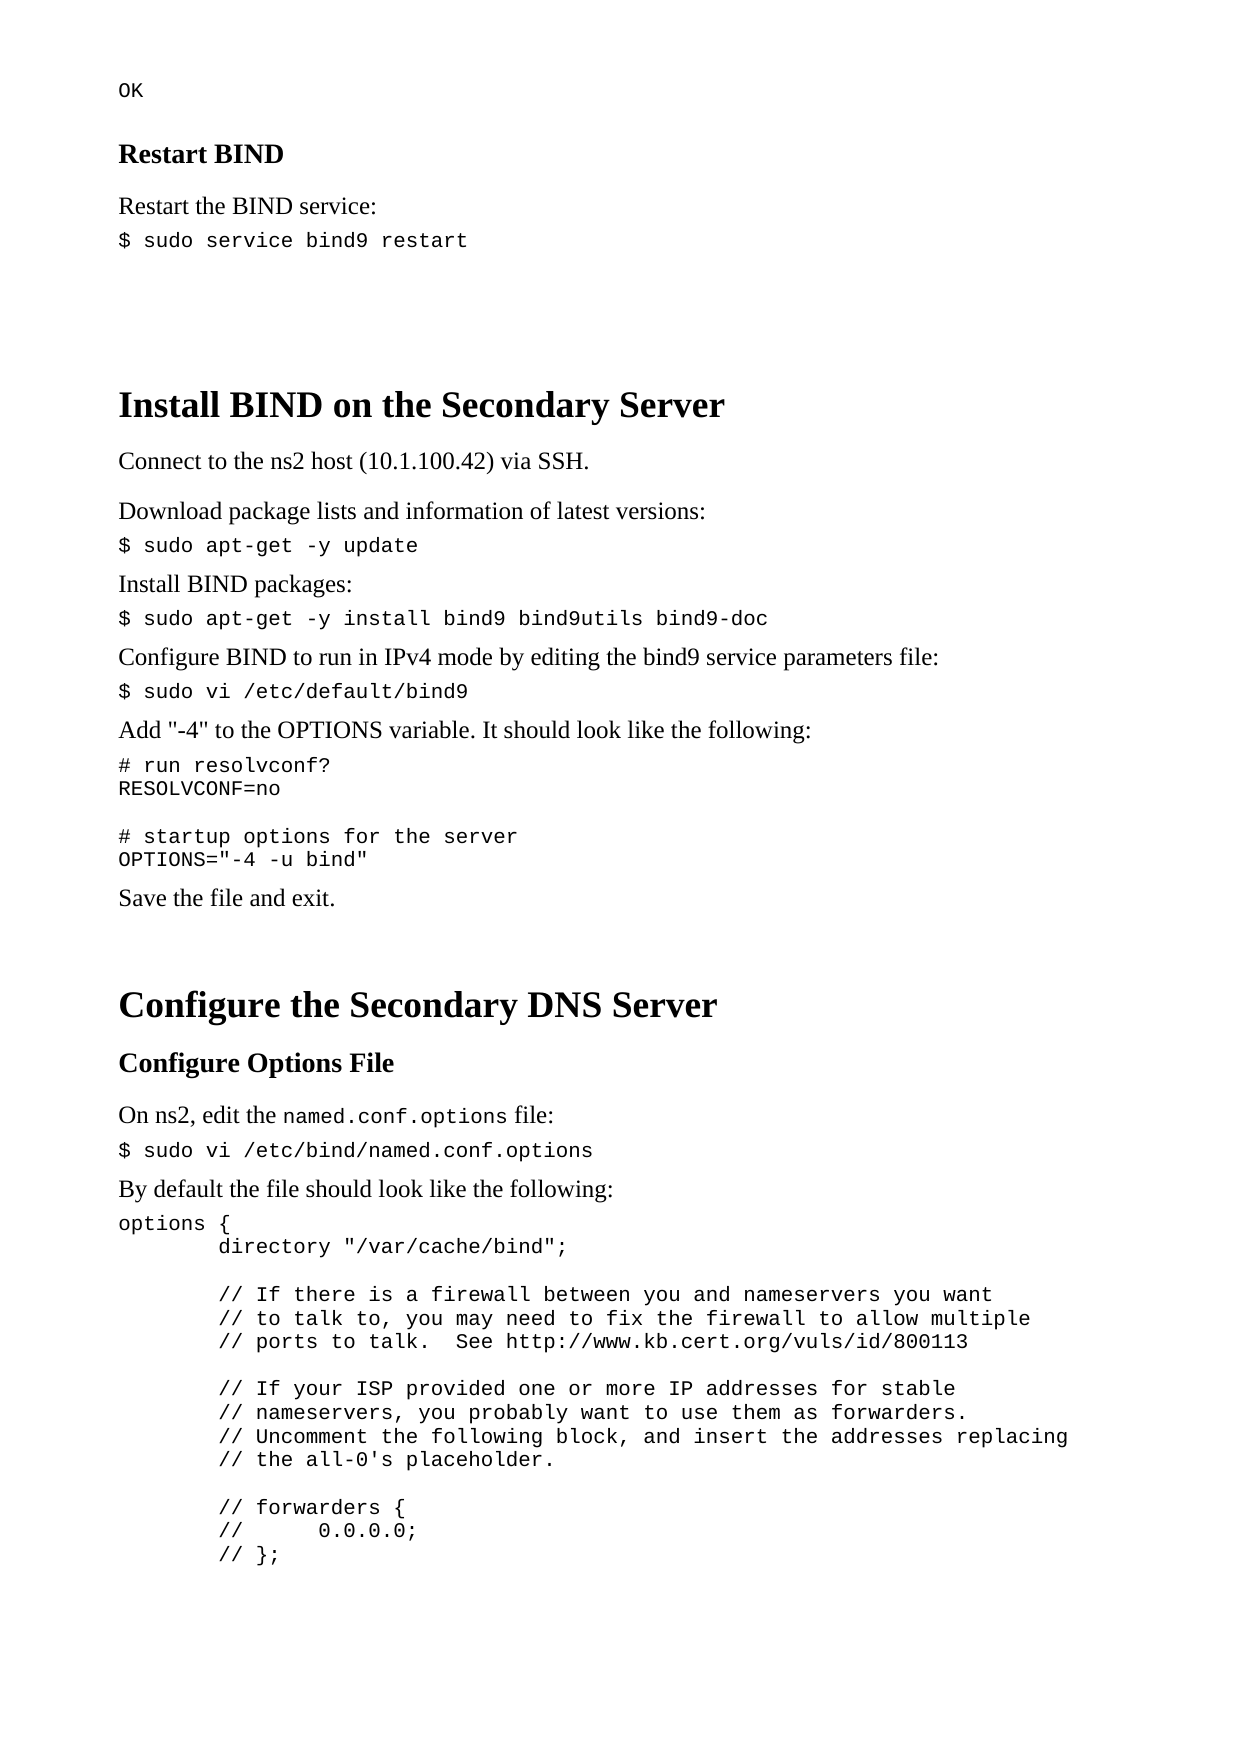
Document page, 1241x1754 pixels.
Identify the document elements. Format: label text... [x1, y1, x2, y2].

text # run resolvconf? [118, 755, 1122, 778]
text Download package lists and information of latest versions: [118, 496, 1122, 524]
text // If there is a firewall between you and nameservers you want [118, 1284, 1122, 1307]
text directory "/var/cache/bind"; [118, 1237, 1122, 1260]
text Save the file and exit. [118, 883, 1122, 912]
text // If your ISP provided one or more IP addresses for stable [118, 1378, 1122, 1402]
text // nameservers, you probably want to use them as forwarders. [118, 1402, 1122, 1426]
text Restart BIND [118, 138, 1122, 170]
text // }; [118, 1544, 1122, 1568]
text Configure Options File [118, 1046, 1122, 1079]
text // 0.0.0.0; [118, 1520, 1122, 1544]
text $ sudo service bind9 restart [118, 230, 1122, 254]
text $ sudo apt-get -y install bind9 bind9utils bind9-doc [118, 608, 1122, 632]
text Restart the BIND service: [118, 191, 1122, 219]
text $ sudo vi /etc/bind/named.conf.options [118, 1140, 1122, 1163]
text OPTIONS="-4 -u bind" [118, 849, 1122, 873]
text options { [118, 1213, 1122, 1237]
text Add "-4" to the OPTIONS variable. It should look like the following: [118, 716, 1122, 744]
text Install BIND packages: [118, 569, 1122, 598]
text // Uncomment the following block, and insert the addresses replacing [118, 1426, 1122, 1449]
text Connect to the ns2 host (10.1.100.42) via SSH. [118, 446, 1122, 475]
text // the all-0's placeholder. [118, 1449, 1122, 1473]
text $ sudo apt-get -y update [118, 535, 1122, 559]
text On ns2, edit the named.conf.options file: [118, 1100, 1122, 1129]
text $ sudo vi /etc/default/bind9 [118, 681, 1122, 705]
text Configure the Secondary DNS Server [118, 982, 1122, 1026]
text Configure BIND to run in IPv4 mode by editing the bind9 service parameters file: [118, 642, 1122, 671]
text // to talk to, you may need to fix the firewall to allow multiple [118, 1307, 1122, 1331]
text // ports to talk. See http://www.kb.cert.org/vuls/id/800113 [118, 1331, 1122, 1355]
text # startup options for the server [118, 826, 1122, 849]
text OK [118, 80, 1122, 103]
text // forwarders { [118, 1497, 1122, 1520]
text RESOLVCONF=no [118, 778, 1122, 802]
text By default the file should look like the following: [118, 1174, 1122, 1202]
text Install BIND on the Secondary Server [118, 382, 1122, 425]
